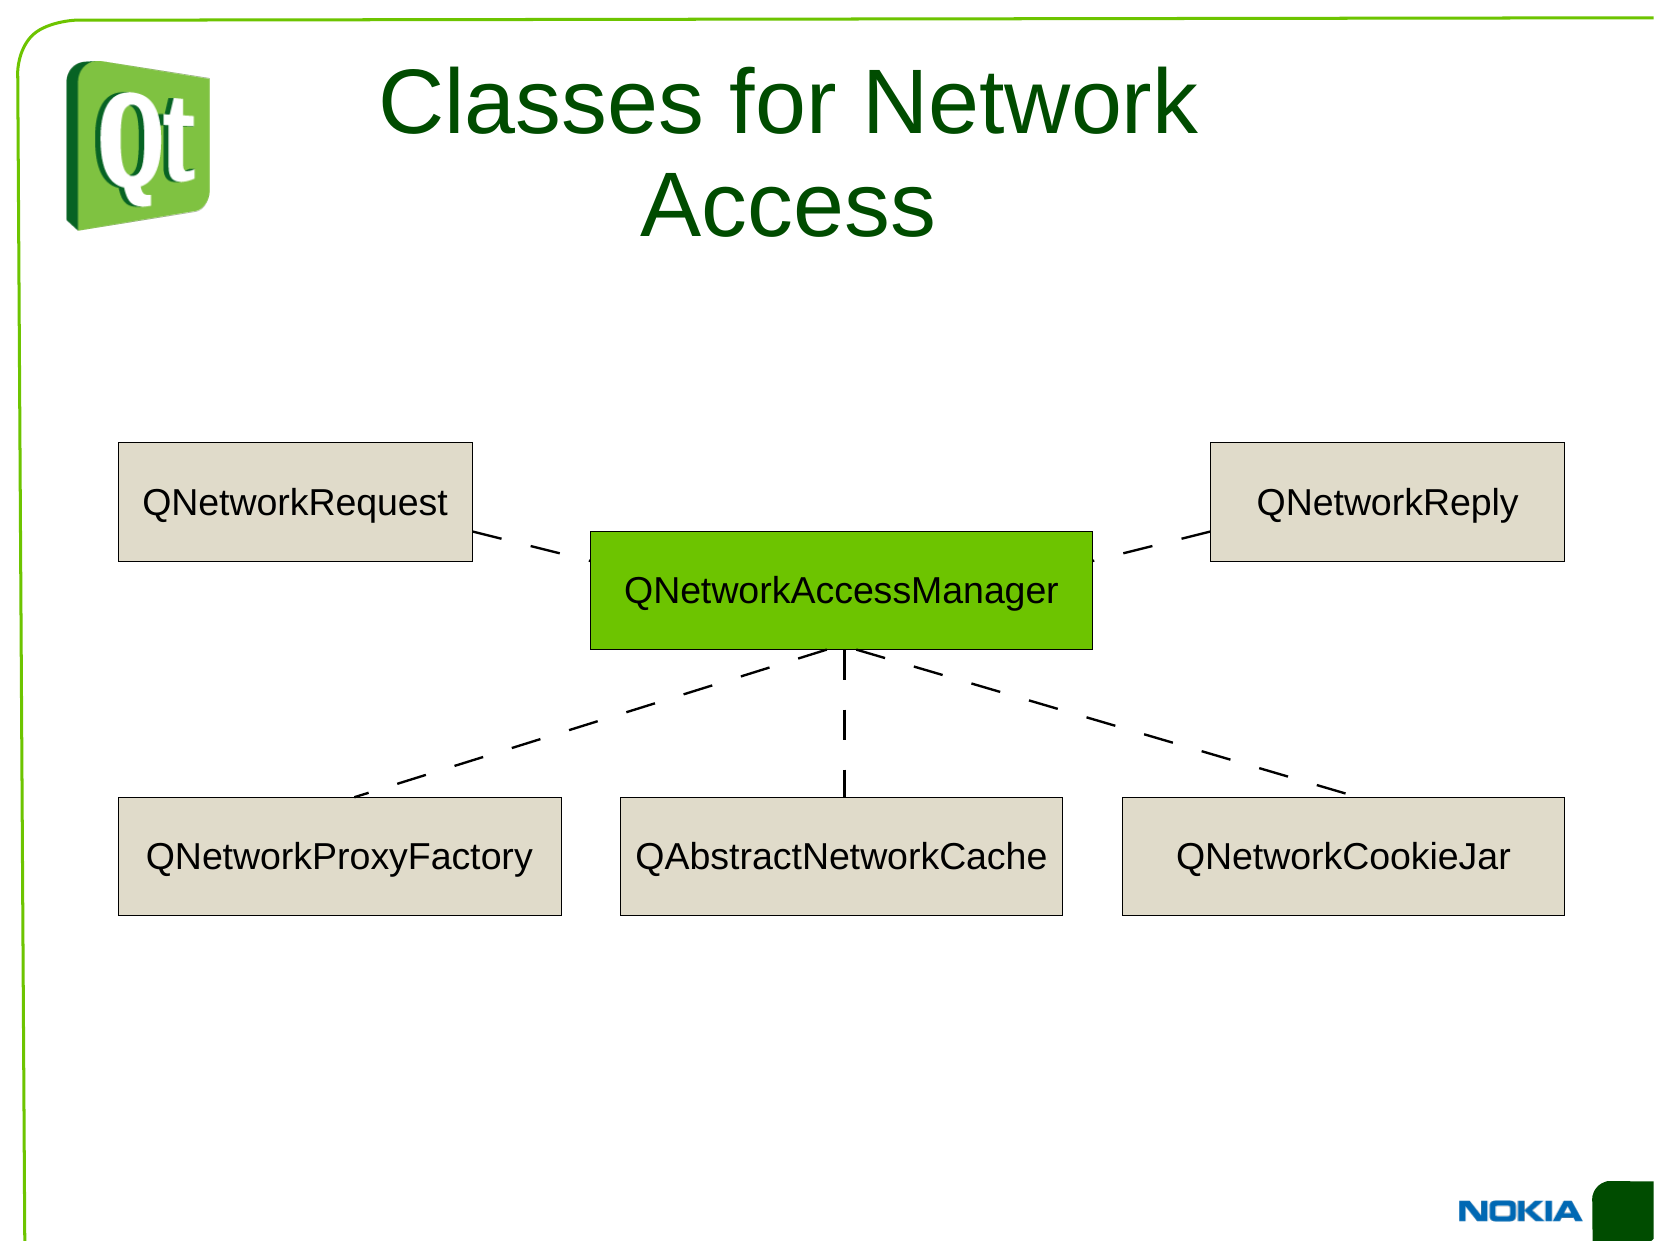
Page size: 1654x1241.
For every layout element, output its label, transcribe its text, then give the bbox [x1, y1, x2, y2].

title Classes for Network Access [251, 49, 1327, 257]
text_box QNetworkRequest [118, 442, 473, 562]
text_box QNetworkReply [1210, 442, 1565, 562]
text_box QNetworkProxyFactory [118, 797, 562, 916]
text_box QNetworkCookieJar [1122, 797, 1565, 916]
text_box QNetworkAccessManager [590, 531, 1093, 650]
text_box QAbstractNetworkCache [620, 797, 1063, 916]
picture [1459, 1200, 1583, 1222]
picture [66, 61, 210, 231]
